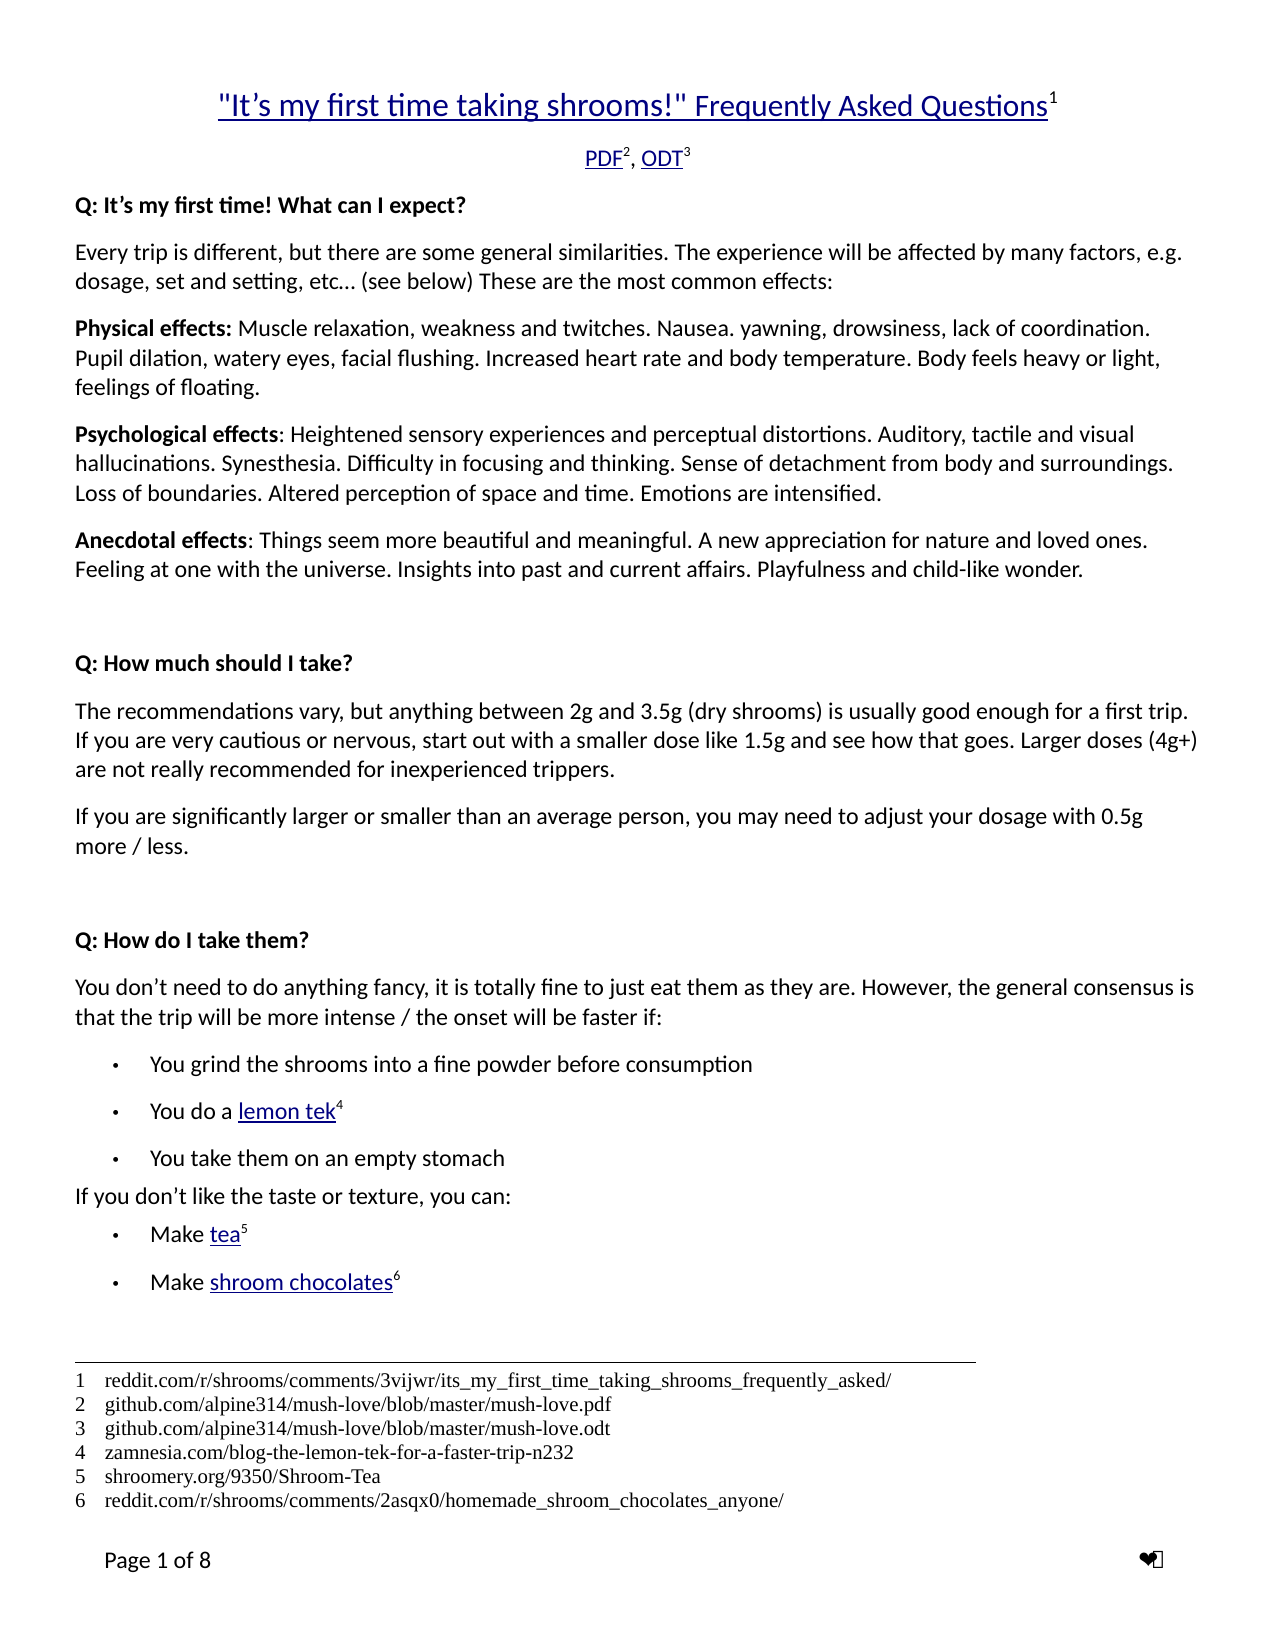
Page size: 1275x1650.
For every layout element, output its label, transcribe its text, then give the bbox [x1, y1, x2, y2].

text Q: How do I take them? [75, 925, 1200, 954]
list shroomery.org/9350/Shroom-Tea [75, 1464, 1200, 1488]
text If you don’t like the taste or texture, you can: [75, 1181, 1200, 1211]
text github.com/alpine314/mush-love/blob/master/mush-love.pdf [75, 1392, 1200, 1416]
text Every trip is different, but there are some general similarities. The experience will be affected by many factors, e.g. dosage, set and setting, etc… (see below) These are the most common effects: [75, 237, 1200, 296]
list Make tea [112, 1219, 1200, 1249]
text You don’t need to do anything fancy, it is totally fine to just eat them as they are. However, the general consensus is that the trip will be more intense / the onset will be faster if: [75, 972, 1200, 1031]
list reddit.com/r/shrooms/comments/2asqx0/homemade_shroom_chocolates_anyone/ [75, 1488, 1200, 1512]
text PDF, ODT [75, 143, 1200, 172]
text github.com/alpine314/mush-love/blob/master/mush-love.odt [75, 1416, 1200, 1440]
list You do a lemon tek [112, 1096, 1200, 1125]
text Q: How much should I take? [75, 648, 1200, 678]
text Q: It’s my first time! What can I expect? [75, 190, 1200, 219]
text "It’s my first time taking shrooms!" Frequently Asked Questions [75, 84, 1200, 125]
text The recommendations vary, but anything between 2g and 3.5g (dry shrooms) is usually good enough for a first trip. If you are very cautious or nervous, start out with a smaller dose like 1.5g and see how that goes. Larger doses (4g+) are not really recommended for inexperienced trippers. [75, 696, 1200, 783]
text Physical effects: Muscle relaxation, weakness and twitches. Nausea. yawning, drowsiness, lack of coordination. Pupil dilation, watery eyes, facial flushing. Increased heart rate and body temperature. Body feels heavy or light, feelings of floating. [75, 313, 1200, 401]
text If you are significantly larger or smaller than an average person, you may need to adjust your dosage with 0.5g more / less. [75, 801, 1200, 860]
list Make shroom chocolates [112, 1267, 1200, 1296]
list zamnesia.com/blog-the-lemon-tek-for-a-faster-trip-n232 [75, 1440, 1200, 1464]
text reddit.com/r/shrooms/comments/3vijwr/its_my_first_time_taking_shrooms_frequently_asked/ [75, 1368, 1200, 1392]
text Anecdotal effects: Things seem more beautiful and meaningful. A new appreciation for nature and loved ones. Feeling at one with the universe. Insights into past and current affairs. Playfulness and child-like wonder. [75, 525, 1200, 583]
list You take them on an empty stomach [112, 1143, 1200, 1172]
text Psychological effects: Heightened sensory experiences and perceptual distortions. Auditory, tactile and visual hallucinations. Synesthesia. Difficulty in focusing and thinking. Sense of detachment from body and surroundings. Loss of boundaries. Altered perception of space and time. Emotions are intensified. [75, 419, 1200, 507]
list You grind the shrooms into a fine powder before consumption [112, 1049, 1200, 1078]
